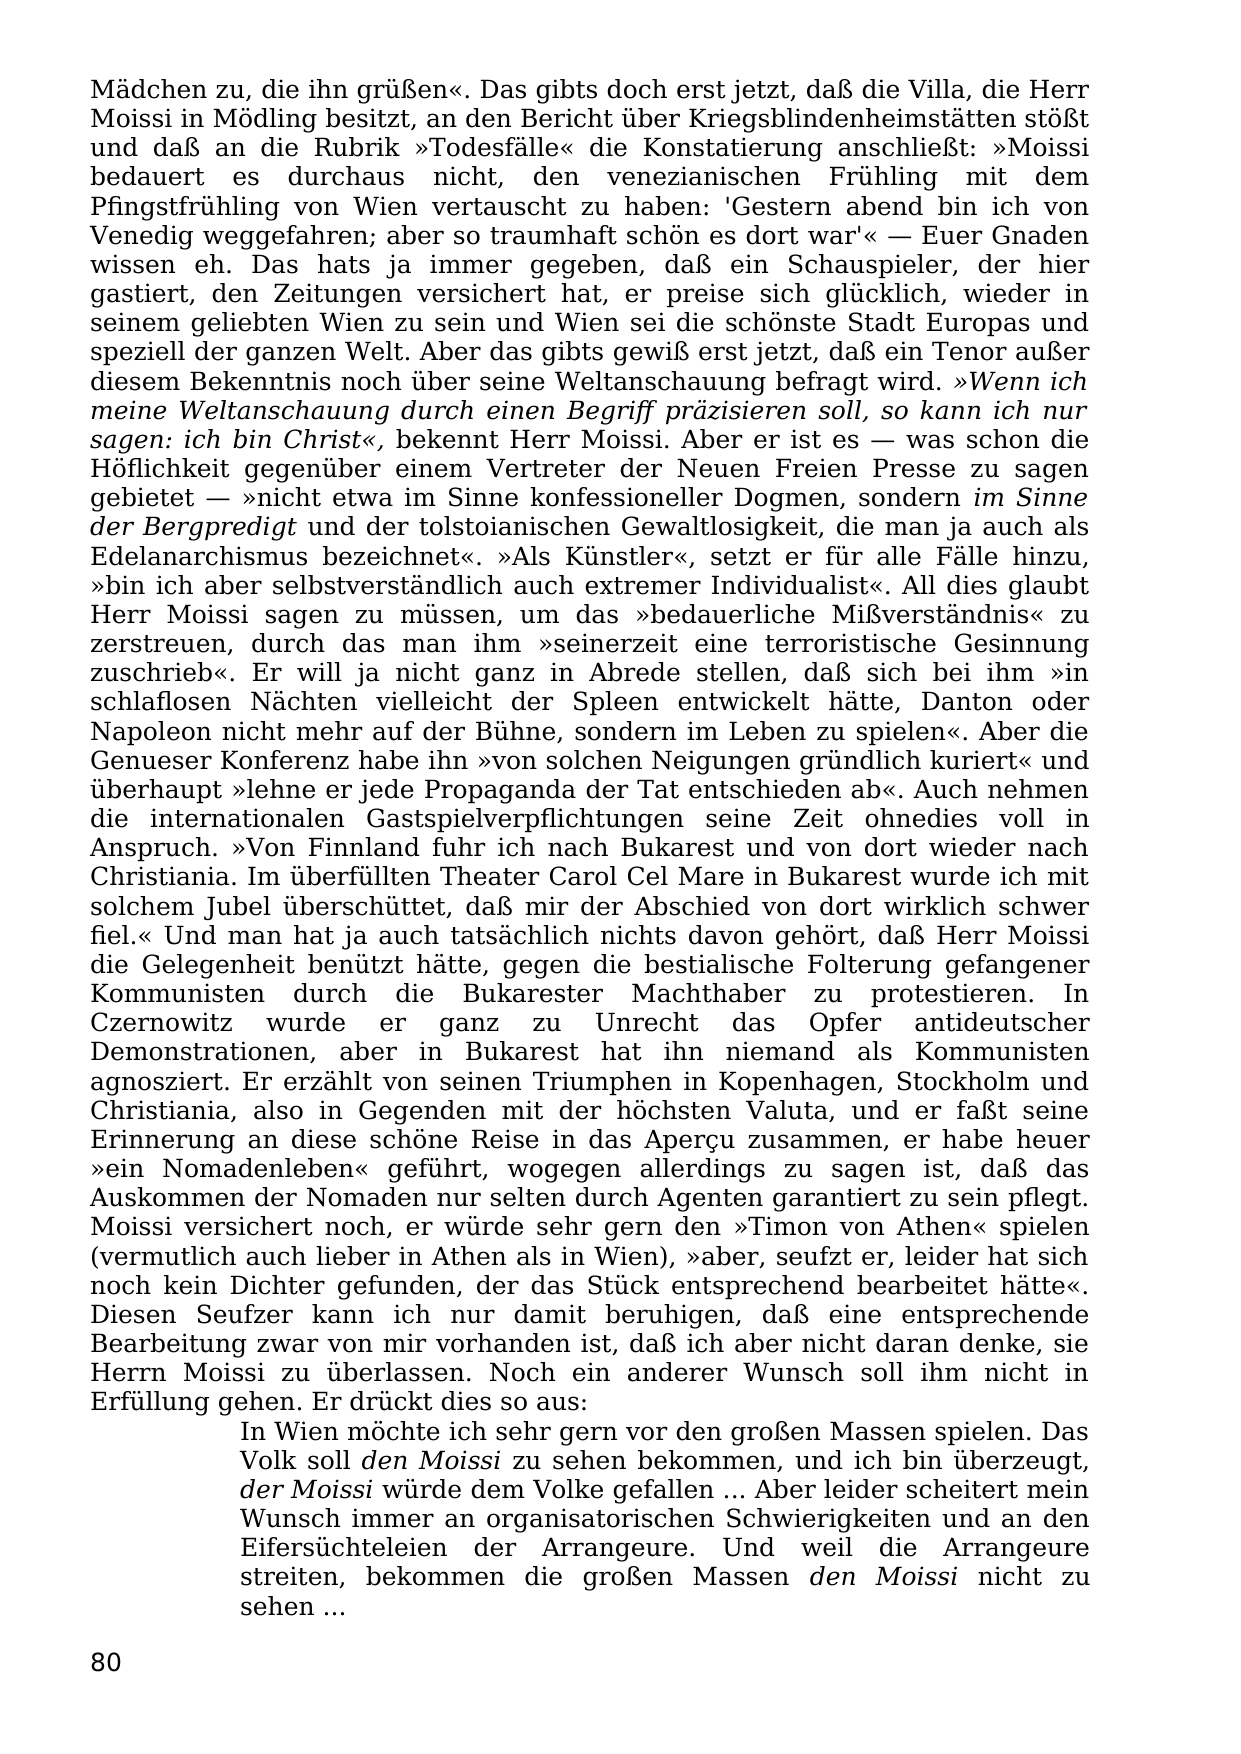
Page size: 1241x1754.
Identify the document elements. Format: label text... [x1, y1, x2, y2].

text In Wien möchte ich sehr gern vor den großen Massen spielen. Das Volk soll den Moissi zu sehen bekommen, und ich bin überzeugt, der Moissi würde dem Volke gefallen ... Aber leider scheitert mein Wunsch immer an organisatorischen Schwierigkeiten und an den Eifersüchteleien der Arrangeure. Und weil die Arrangeure streiten, bekommen die großen Massen den Moissi nicht zu sehen ... [240, 1417, 1091, 1621]
text Mädchen zu, die ihn grüßen«. Das gibts doch erst jetzt, daß die Villa, die Herr Moissi in Mödling besitzt, an den Bericht über Kriegsblindenheimstätten stößt und daß an die Rubrik »Todesfälle« die Konstatierung anschließt: »Moissi bedauert es durchaus nicht, den venezianischen Frühling mit dem Pfingstfrühling von Wien vertauscht zu haben: 'Gestern abend bin ich von Venedig weggefahren; aber so traumhaft schön es dort war'« — Euer Gnaden wissen eh. Das hats ja immer gegeben, daß ein Schauspieler, der hier gastiert, den Zeitungen versichert hat, er preise sich glücklich, wieder in seinem geliebten Wien zu sein und Wien sei die schönste Stadt Europas und speziell der ganzen Welt. Aber das gibts gewiß erst jetzt, daß ein Tenor außer diesem Bekenntnis noch über seine Weltanschauung befragt wird. »Wenn ich meine Weltanschauung durch einen Begriff präzisieren soll, so kann ich nur sagen: ich bin Christ«, bekennt Herr Moissi. Aber er ist es — was schon die Höflichkeit gegenüber einem Vertreter der Neuen Freien Presse zu sagen gebietet — »nicht etwa im Sinne konfessioneller Dogmen, sondern im Sinne der Bergpredigt und der tolstoianischen Gewaltlosigkeit, die man ja auch als Edelanarchismus bezeichnet«. »Als Künstler«, setzt er für alle Fälle hinzu, »bin ich aber selbstverständlich auch extremer Individualist«. All dies glaubt Herr Moissi sagen zu müssen, um das »bedauerliche Mißverständnis« zu zerstreuen, durch das man ihm »seinerzeit eine terroristische Gesinnung zuschrieb«. Er will ja nicht ganz in Abrede stellen, daß sich bei ihm »in schlaflosen Nächten vielleicht der Spleen entwickelt hätte, Danton oder Napoleon nicht mehr auf der Bühne, sondern im Leben zu spielen«. Aber die Genueser Konferenz habe ihn »von solchen Neigungen gründlich kuriert« und überhaupt »lehne er jede Propaganda der Tat entschieden ab«. Auch nehmen die internationalen Gastspielverpflichtungen seine Zeit ohnedies voll in Anspruch. »Von Finnland fuhr ich nach Bukarest und von dort wieder nach Christiania. Im überfüllten Theater Carol Cel Mare in Bukarest wurde ich mit solchem Jubel überschüttet, daß mir der Abschied von dort wirklich schwer fiel.« Und man hat ja auch tatsächlich nichts davon gehört, daß Herr Moissi die Gelegenheit benützt hätte, gegen die bestialische Folterung gefangener Kommunisten durch die Bukarester Machthaber zu protestieren. In Czernowitz wurde er ganz zu Unrecht das Opfer antideutscher Demonstrationen, aber in Bukarest hat ihn niemand als Kommunisten agnosziert. Er erzählt von seinen Triumphen in Kopenhagen, Stockholm und Christiania, also in Gegenden mit der höchsten Valuta, und er faßt seine Erinnerung an diese schöne Reise in das Aperçu zusammen, er habe heuer »ein Nomadenleben« geführt, wogegen allerdings zu sagen ist, daß das Auskommen der Nomaden nur selten durch Agenten garantiert zu sein pflegt. Moissi versichert noch, er würde sehr gern den »Timon von Athen« spielen (vermutlich auch lieber in Athen als in Wien), »aber, seufzt er, leider hat sich noch kein Dichter gefunden, der das Stück entsprechend bearbeitet hätte«. Diesen Seufzer kann ich nur damit beruhigen, daß eine entsprechende Bearbeitung zwar von mir vorhanden ist, daß ich aber nicht daran denke, sie Herrn Moissi zu überlassen. Noch ein anderer Wunsch soll ihm nicht in Erfüllung gehen. Er drückt dies so aus: [90, 75, 1091, 1417]
